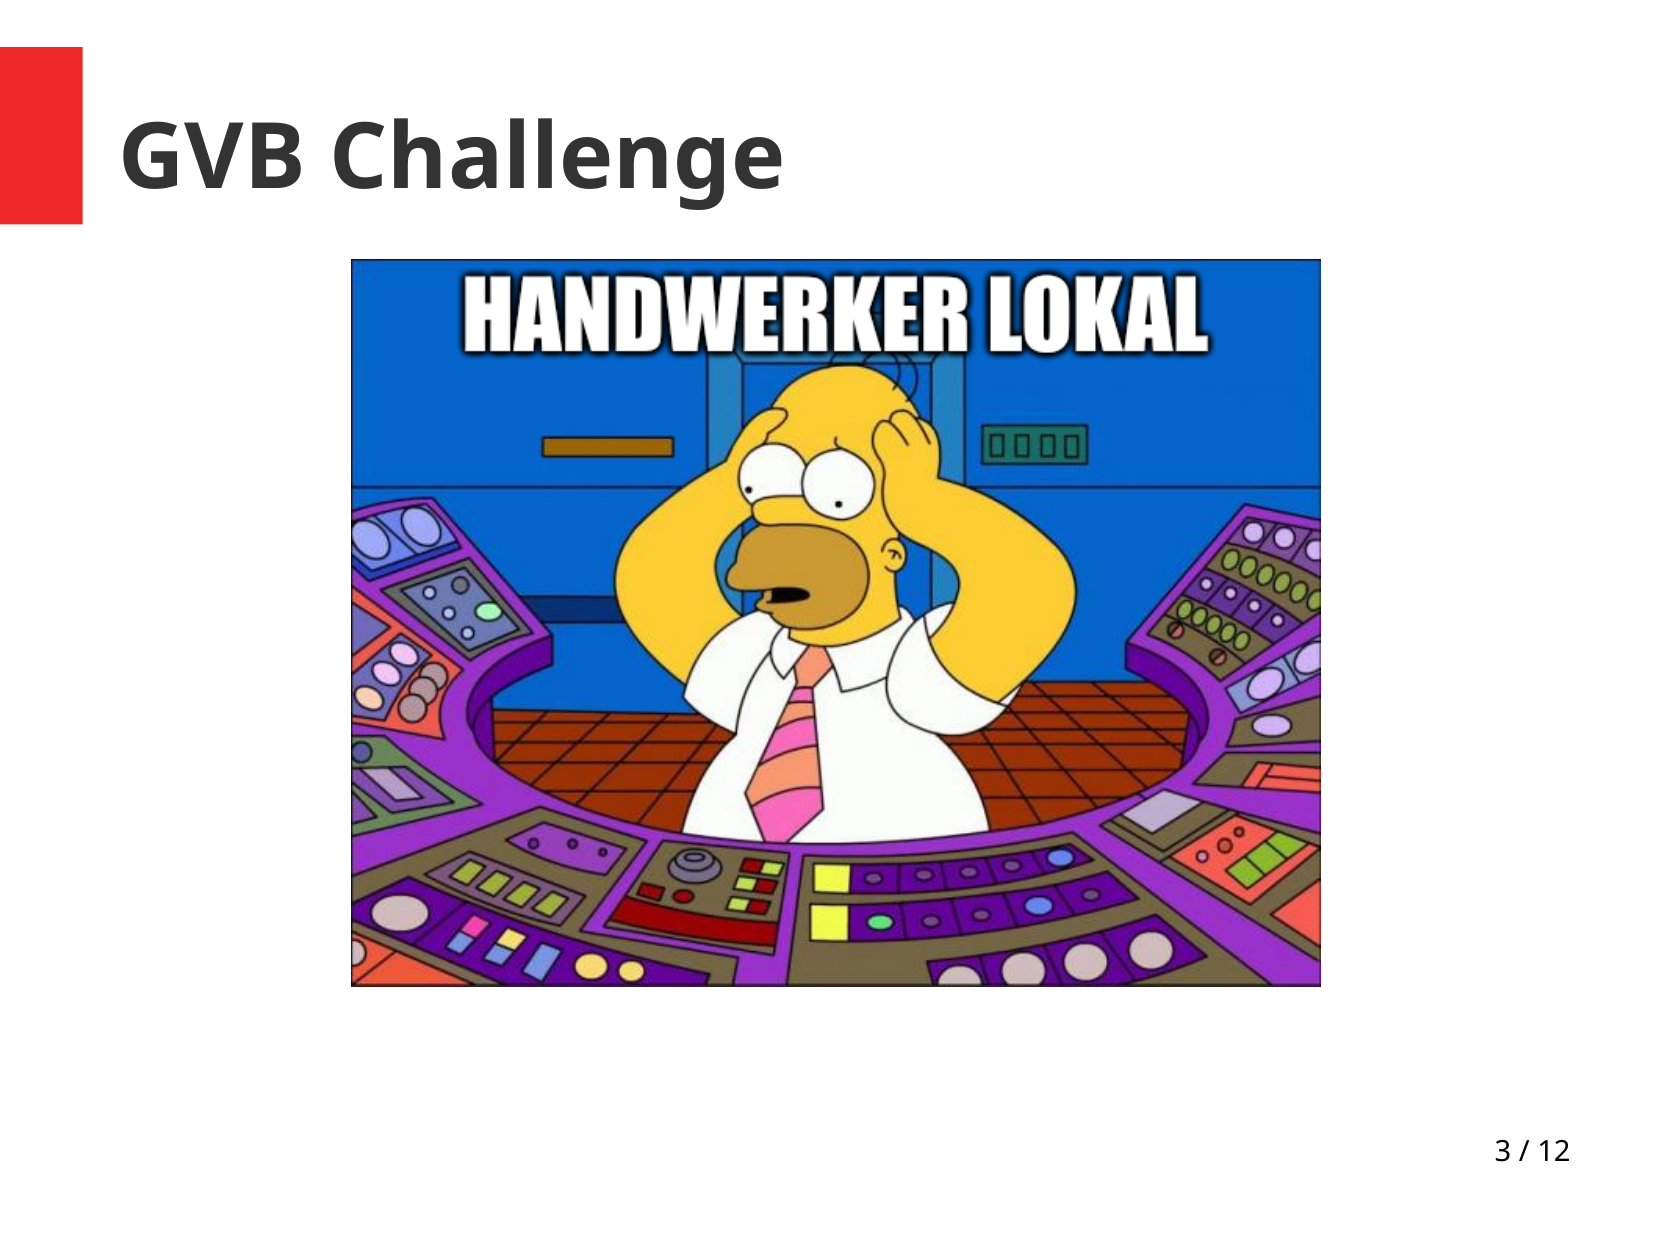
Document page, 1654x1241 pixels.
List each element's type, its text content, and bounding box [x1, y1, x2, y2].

title GVB Challenge [118, 49, 1571, 257]
picture [351, 259, 1321, 987]
